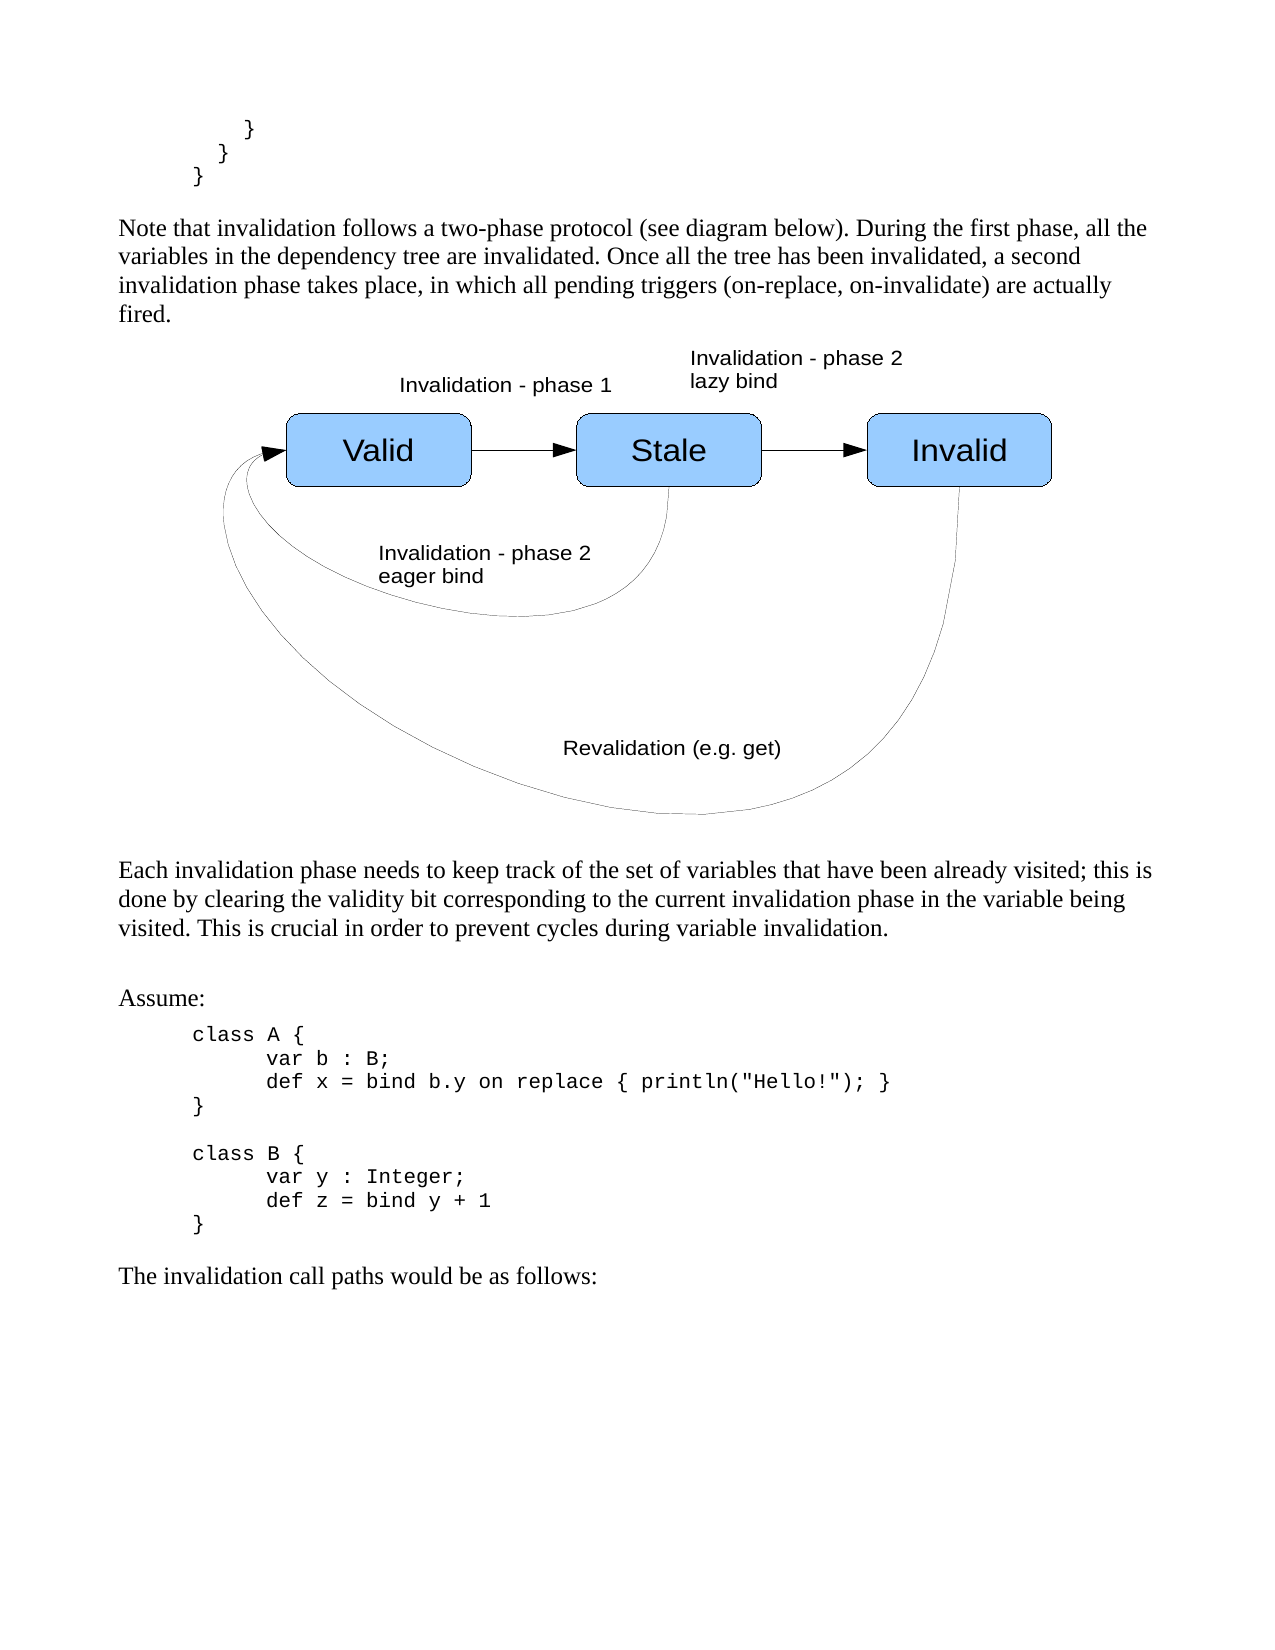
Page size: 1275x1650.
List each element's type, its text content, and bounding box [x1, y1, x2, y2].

text } [118, 165, 1157, 189]
text def z = bind y + 1 [118, 1190, 1157, 1213]
text class B { [118, 1142, 1157, 1166]
text def x = bind b.y on replace { println("Hello!"); } [118, 1072, 1157, 1095]
text Note that invalidation follows a two-phase protocol (see diagram below). During the first phase, all the variables in the dependency tree are invalidated. Once all the tree has been invalidated, a second invalidation phase takes place, in which all pending triggers (on-replace, on-invalidate) are actually fired. [118, 213, 1157, 328]
text } [118, 118, 1157, 142]
text } [118, 1095, 1157, 1119]
text The invalidation call paths would be as follows: [118, 1261, 1157, 1289]
text var b : B; [118, 1048, 1157, 1072]
text } [118, 1213, 1157, 1237]
text } [118, 142, 1157, 165]
text var y : Integer; [118, 1166, 1157, 1190]
text class A { [118, 1024, 1157, 1048]
text Assume: [118, 983, 1157, 1012]
text Each invalidation phase needs to keep track of the set of variables that have been already visited; this is done by clearing the validity bit corresponding to the current invalidation phase in the variable being visited. This is crucial in order to prevent cycles during variable invalidation. [118, 856, 1157, 942]
